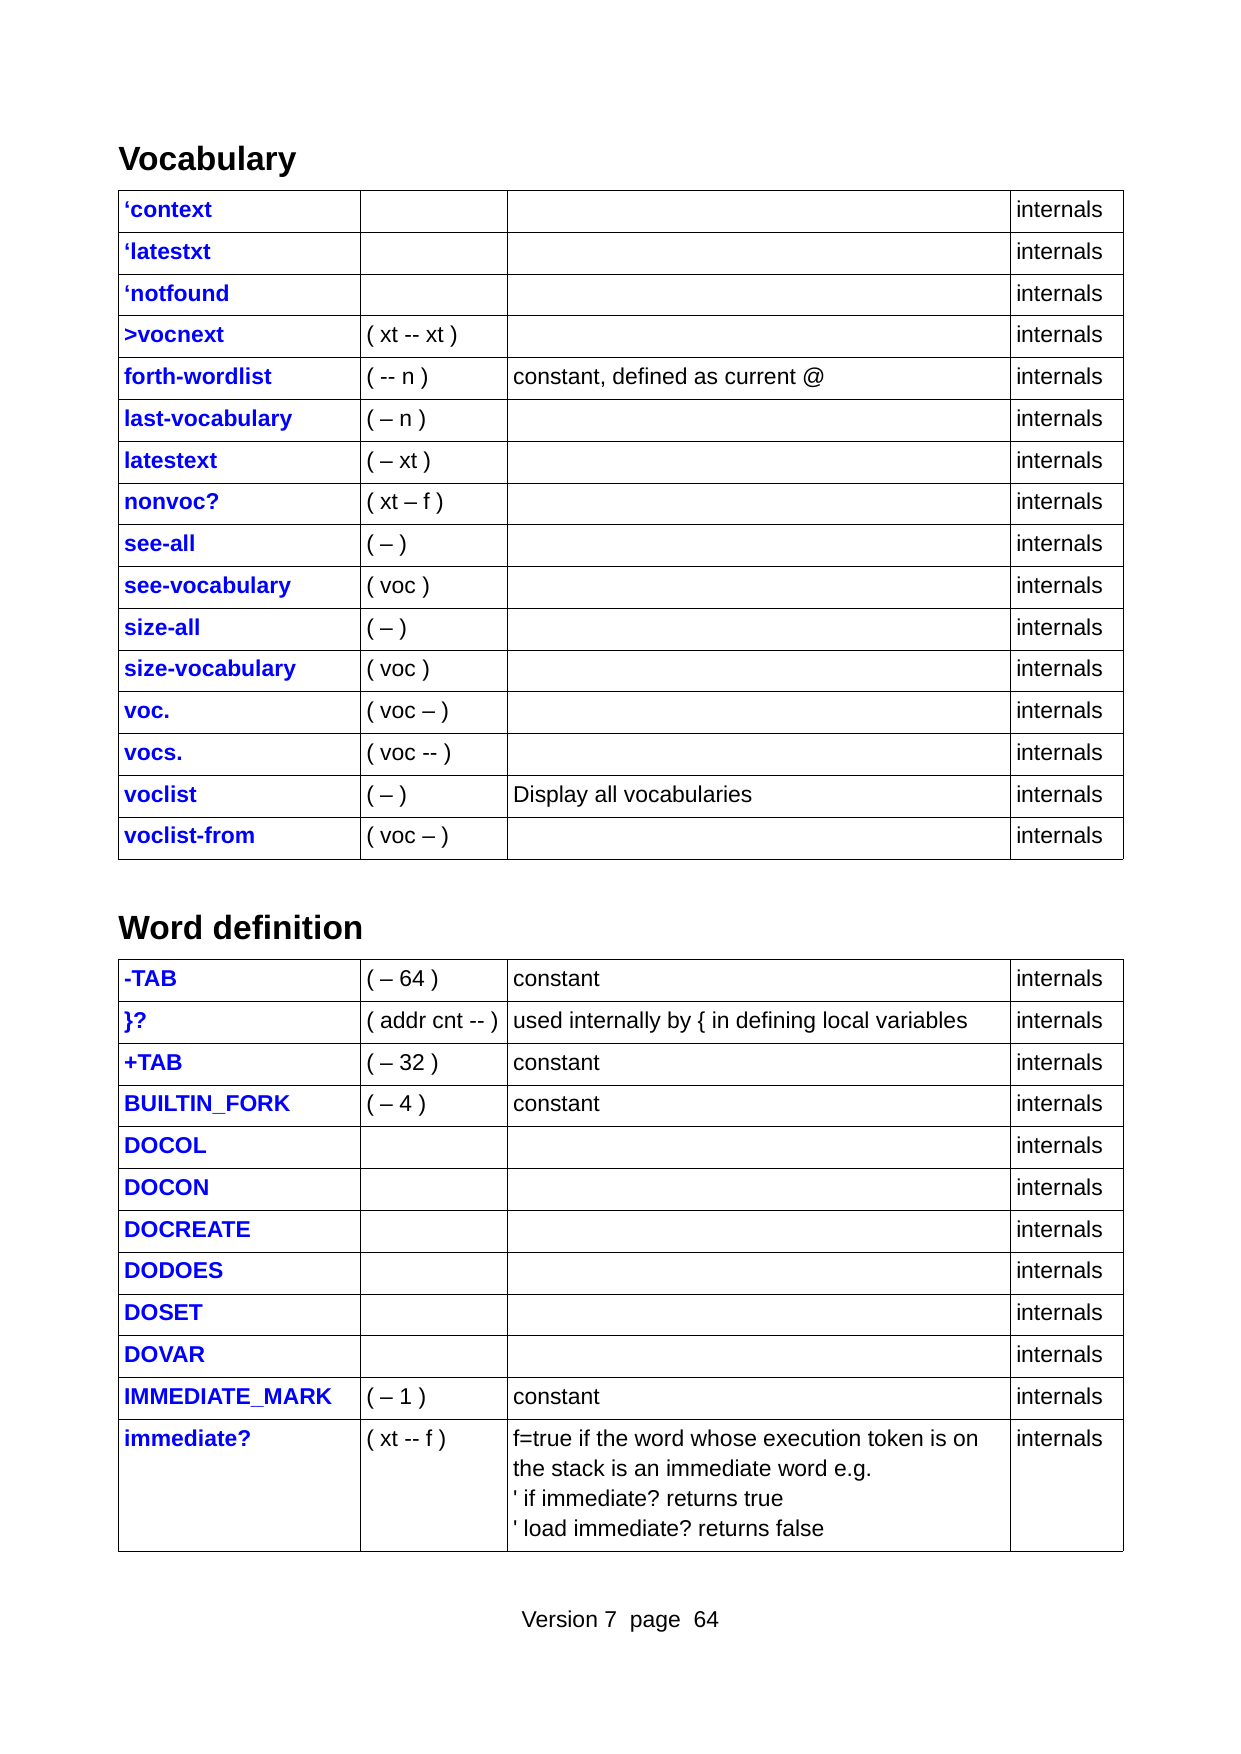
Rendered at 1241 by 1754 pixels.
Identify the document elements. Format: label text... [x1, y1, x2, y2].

table_cell ‘latestxt [119, 233, 360, 274]
table_cell internals [1011, 818, 1123, 858]
table_cell ( – ) [361, 776, 507, 817]
table_cell [361, 233, 507, 274]
table_cell [508, 609, 1010, 649]
table_header [361, 191, 507, 232]
table_cell internals [1011, 1044, 1123, 1084]
table_header ( – 64 ) [361, 960, 507, 1001]
table_cell ( – 4 ) [361, 1086, 507, 1126]
table_cell [508, 275, 1010, 315]
table_cell internals [1011, 442, 1123, 482]
table_cell internals [1011, 609, 1123, 649]
table_cell last-vocabulary [119, 400, 360, 441]
table_cell +TAB [119, 1044, 360, 1084]
table_cell internals [1011, 400, 1123, 441]
table_cell ( -- n ) [361, 358, 507, 399]
table_header internals [1011, 191, 1123, 232]
table_cell ( voc ) [361, 651, 507, 691]
table_cell internals [1011, 1086, 1123, 1126]
table_cell internals [1011, 484, 1123, 524]
table_cell [361, 1127, 507, 1168]
table_cell latestext [119, 442, 360, 482]
table_cell internals [1011, 316, 1123, 357]
table_cell nonvoc? [119, 484, 360, 524]
table_cell internals [1011, 1002, 1123, 1043]
table_cell BUILTIN_FORK [119, 1086, 360, 1126]
table_cell internals [1011, 1211, 1123, 1252]
table_cell DOCOL [119, 1127, 360, 1168]
table_cell internals [1011, 1169, 1123, 1210]
table_cell ( xt -- xt ) [361, 316, 507, 357]
table_cell voclist [119, 776, 360, 817]
table_cell immediate? [119, 1420, 360, 1551]
table_cell >vocnext [119, 316, 360, 357]
table_cell internals [1011, 1295, 1123, 1335]
table_cell internals [1011, 358, 1123, 399]
table_cell ( voc – ) [361, 818, 507, 858]
table_cell see-all [119, 525, 360, 566]
table_cell ( – 32 ) [361, 1044, 507, 1084]
table_cell [508, 316, 1010, 357]
table_cell internals [1011, 1420, 1123, 1551]
table_cell [508, 734, 1010, 775]
table_header constant [508, 960, 1010, 1001]
table_cell [361, 1211, 507, 1252]
table_cell DOCON [119, 1169, 360, 1210]
table_cell }? [119, 1002, 360, 1043]
table_cell DOSET [119, 1295, 360, 1335]
table_cell DOVAR [119, 1336, 360, 1377]
table_cell ( voc -- ) [361, 734, 507, 775]
table_cell [508, 818, 1010, 858]
table_cell constant [508, 1086, 1010, 1126]
table_cell voclist-from [119, 818, 360, 858]
table_cell [508, 400, 1010, 441]
table_cell [508, 567, 1010, 608]
table_cell size-all [119, 609, 360, 649]
table_cell vocs. [119, 734, 360, 775]
table_cell [361, 275, 507, 315]
table_cell internals [1011, 1336, 1123, 1377]
table_cell internals [1011, 567, 1123, 608]
table_cell [508, 1127, 1010, 1168]
table_cell ( – ) [361, 525, 507, 566]
table_cell ( voc ) [361, 567, 507, 608]
table_cell internals [1011, 1253, 1123, 1293]
table_cell ( xt -- f ) [361, 1420, 507, 1551]
table_cell constant [508, 1378, 1010, 1419]
table_cell internals [1011, 776, 1123, 817]
table_cell [361, 1253, 507, 1293]
table_cell IMMEDIATE_MARK [119, 1378, 360, 1419]
table_header [508, 191, 1010, 232]
table_cell internals [1011, 734, 1123, 775]
table_cell size-vocabulary [119, 651, 360, 691]
table_cell ( voc – ) [361, 692, 507, 733]
table_cell constant [508, 1044, 1010, 1084]
table_cell ( xt – f ) [361, 484, 507, 524]
table_cell see-vocabulary [119, 567, 360, 608]
table_cell DODOES [119, 1253, 360, 1293]
table_header internals [1011, 960, 1123, 1001]
table_cell [508, 442, 1010, 482]
table_cell ‘notfound [119, 275, 360, 315]
table_cell used internally by { in defining local variables [508, 1002, 1010, 1043]
subtitle Vocabulary [118, 139, 1122, 178]
table_cell internals [1011, 525, 1123, 566]
table_cell [508, 1295, 1010, 1335]
table_cell [508, 233, 1010, 274]
table_cell ( – ) [361, 609, 507, 649]
table_cell f=true if the word whose execution token is on the stack is an immediate word e.g. ' if immediate? returns true ' load immediate? returns false [508, 1420, 1010, 1551]
table_cell internals [1011, 1378, 1123, 1419]
table_cell [508, 525, 1010, 566]
table_cell [508, 484, 1010, 524]
table_cell DOCREATE [119, 1211, 360, 1252]
table_cell [508, 1253, 1010, 1293]
table_cell Display all vocabularies [508, 776, 1010, 817]
table_cell internals [1011, 692, 1123, 733]
table_header ‘context [119, 191, 360, 232]
table_cell [508, 1169, 1010, 1210]
table_cell voc. [119, 692, 360, 733]
table_cell internals [1011, 275, 1123, 315]
table_cell [361, 1295, 507, 1335]
table_cell [361, 1169, 507, 1210]
table_cell ( addr cnt -- ) [361, 1002, 507, 1043]
subtitle Word definition [118, 908, 1122, 947]
table_cell internals [1011, 233, 1123, 274]
table_cell ( – n ) [361, 400, 507, 441]
table_cell [508, 651, 1010, 691]
table_header -TAB [119, 960, 360, 1001]
table_cell ( – xt ) [361, 442, 507, 482]
table_cell internals [1011, 651, 1123, 691]
table_cell forth-wordlist [119, 358, 360, 399]
table_cell [508, 692, 1010, 733]
table_cell [361, 1336, 507, 1377]
table_cell internals [1011, 1127, 1123, 1168]
table_cell [508, 1336, 1010, 1377]
table_cell constant, defined as current @ [508, 358, 1010, 399]
table_cell ( – 1 ) [361, 1378, 507, 1419]
table_cell [508, 1211, 1010, 1252]
